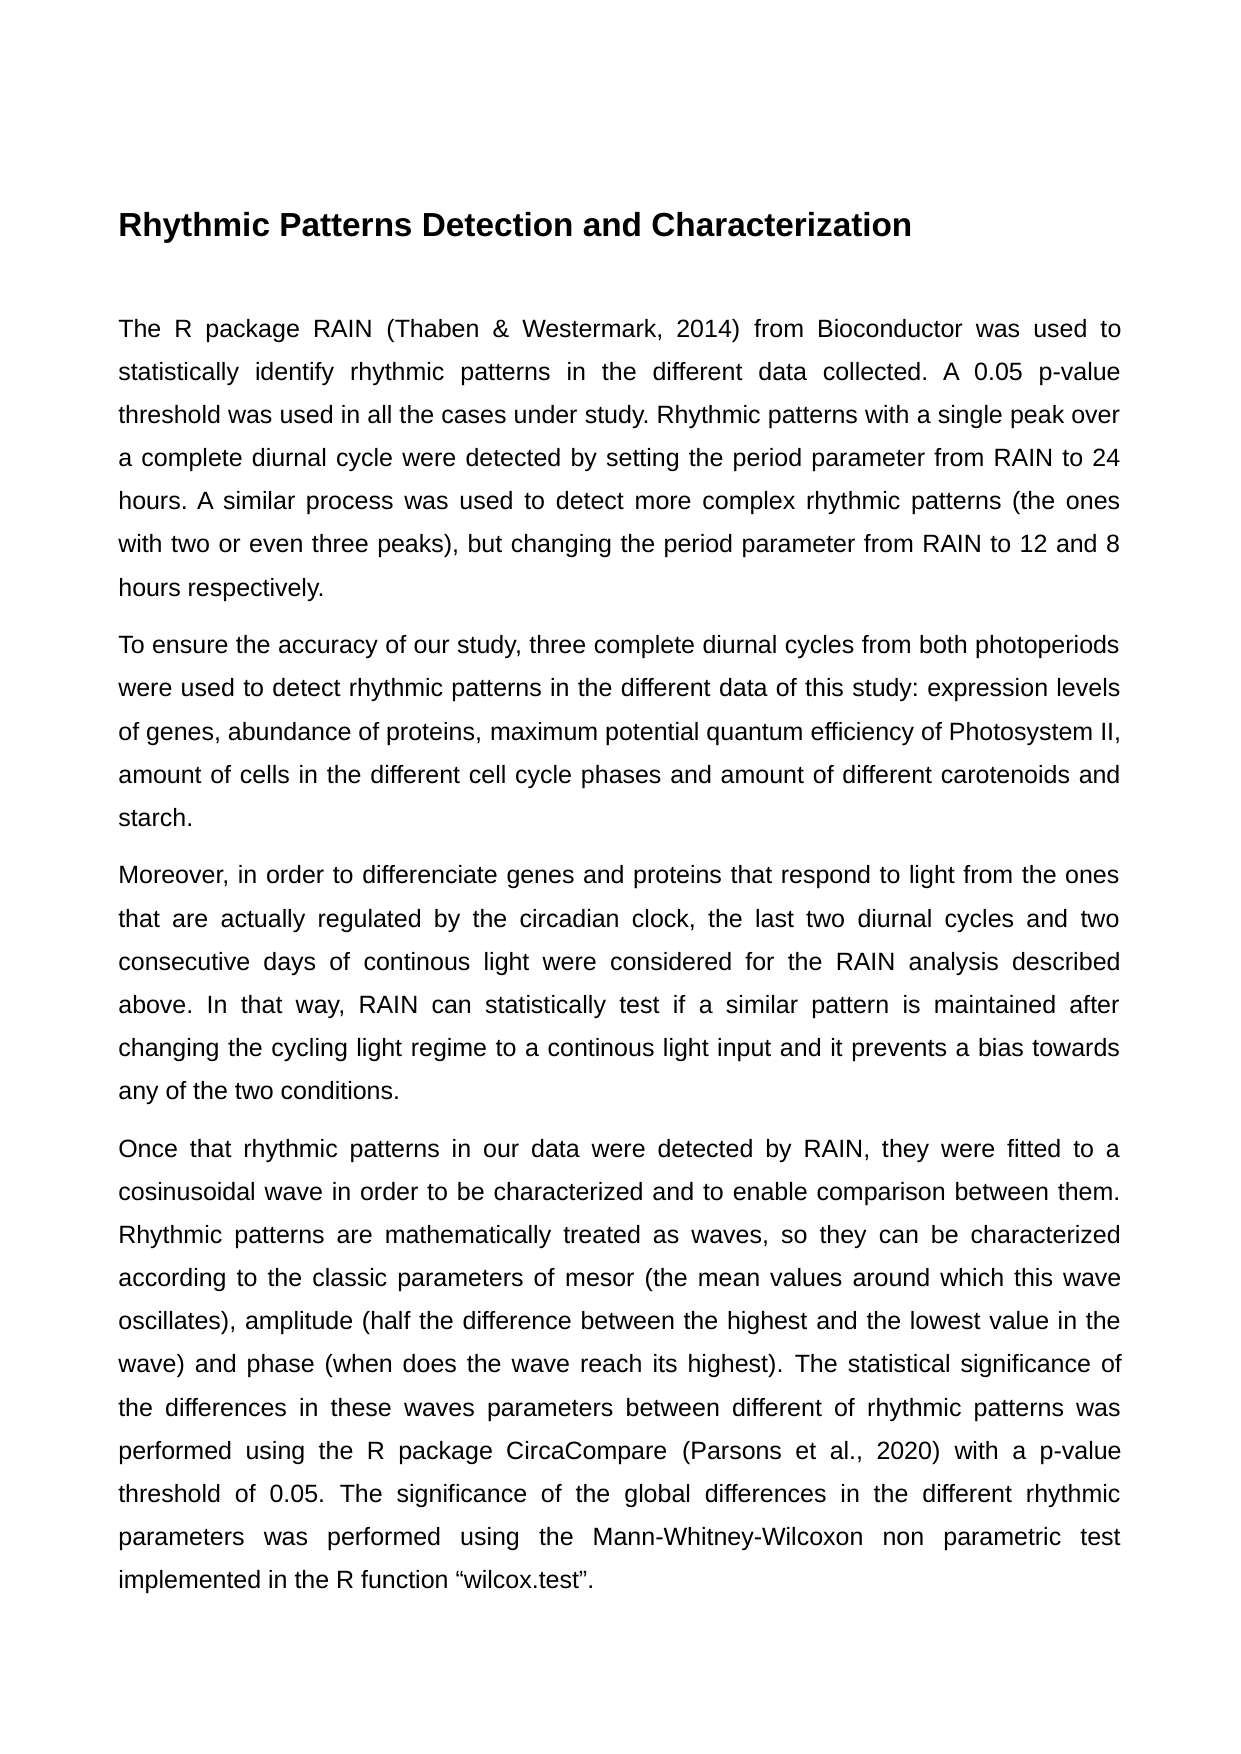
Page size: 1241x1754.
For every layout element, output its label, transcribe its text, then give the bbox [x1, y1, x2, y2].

text Once that rhythmic patterns in our data were detected by RAIN, they were fitted to a cosinusoidal wave in order to be characterized and to enable comparison between them. Rhythmic patterns are mathematically treated as waves, so they can be characterized according to the classic parameters of mesor (the mean values around which this wave oscillates), amplitude (half the difference between the highest and the lowest value in the wave) and phase (when does the wave reach its highest). The statistical significance of the differences in these waves parameters between different of rhythmic patterns was performed using the R package CircaCompare (Parsons et al., 2020)⁠ with a p-value threshold of 0.05. The significance of the global differences in the different rhythmic parameters was performed using the Mann-Whitney-Wilcoxon non parametric test implemented in the R function “wilcox.test”. [118, 1134, 1122, 1594]
subtitle Rhythmic Patterns Detection and Characterization [118, 205, 1122, 243]
text Moreover, in order to differenciate genes and proteins that respond to light from the ones that are actually regulated by the circadian clock, the last two diurnal cycles and two consecutive days of continous light were considered for the RAIN analysis described above. In that way, RAIN can statistically test if a similar pattern is maintained after changing the cycling light regime to a continous light input and it prevents a bias towards any of the two conditions. [118, 860, 1122, 1105]
text To ensure the accuracy of our study, three complete diurnal cycles from both photoperiods were used to detect rhythmic patterns in the different data of this study: expression levels of genes, abundance of proteins, maximum potential quantum efficiency of Photosystem II, amount of cells in the different cell cycle phases and amount of different carotenoids and starch. [118, 630, 1122, 831]
text The R package RAIN (Thaben & Westermark, 2014)⁠ from Bioconductor was used to statistically identify rhythmic patterns in the different data collected. A 0.05 p-value threshold was used in all the cases under study. Rhythmic patterns with a single peak over a complete diurnal cycle were detected by setting the period parameter from RAIN to 24 hours. A similar process was used to detect more complex rhythmic patterns (the ones with two or even three peaks), but changing the period parameter from RAIN to 12 and 8 hours respectively. [118, 314, 1122, 601]
